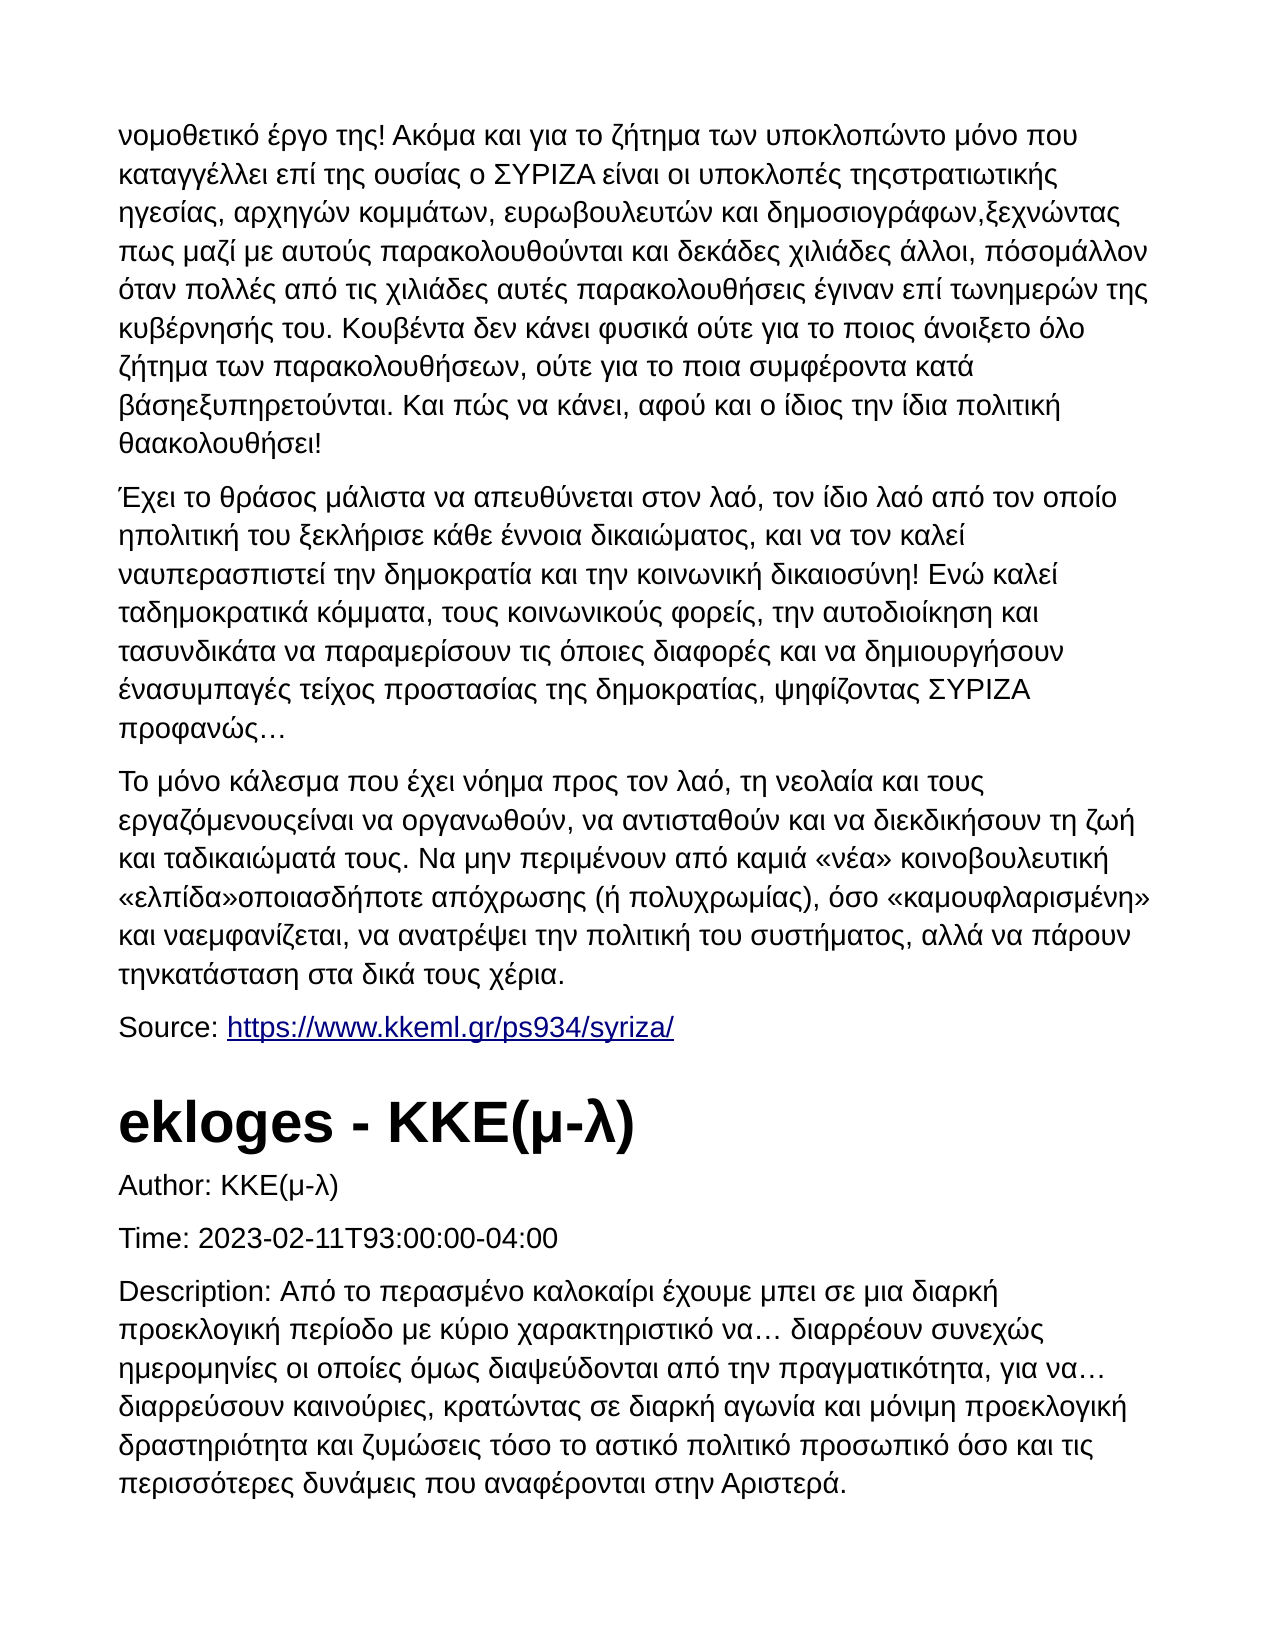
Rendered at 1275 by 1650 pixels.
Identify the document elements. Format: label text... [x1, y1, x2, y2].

text Το μόνο κάλεσμα που έχει νόημα προς τον λαό, τη νεολαία και τους εργαζόμενουςείναι να οργανωθούν, να αντισταθούν και να διεκδικήσουν τη ζωή και ταδικαιώματά τους. Να μην περιμένουν από καμιά «νέα» κοινοβουλευτική «ελπίδα»οποιασδήποτε απόχρωσης (ή πολυχρωμίας), όσο «καμουφλαρισμένη» και ναεμφανίζεται, να ανατρέψει την πολιτική του συστήματος, αλλά να πάρουν τηνκατάσταση στα δικά τους χέρια. [118, 764, 1157, 990]
text Author: ΚΚΕ(μ-λ) [118, 1167, 1157, 1201]
subtitle ekloges - ΚΚΕ(μ-λ) [118, 1088, 1157, 1155]
text Time: 2023-02-11T93:00:00-04:00 [118, 1221, 1157, 1254]
text Source: https://www.kkeml.gr/ps934/syriza/ [118, 1010, 1157, 1043]
text Έχει το θράσος μάλιστα να απευθύνεται στον λαό, τον ίδιο λαό από τον οποίο ηπολιτική του ξεκλήρισε κάθε έννοια δικαιώματος, και να τον καλεί ναυπερασπιστεί την δημοκρατία και την κοινωνική δικαιοσύνη! Ενώ καλεί ταδημοκρατικά κόμματα, τους κοινωνικούς φορείς, την αυτοδιοίκηση και τασυνδικάτα να παραμερίσουν τις όποιες διαφορές και να δημιουργήσουν ένασυμπαγές τείχος προστασίας της δημοκρατίας, ψηφίζοντας ΣΥΡΙΖΑ προφανώς… [118, 479, 1157, 744]
text νομοθετικό έργο της! Ακόμα και για το ζήτημα των υποκλοπώντο μόνο που καταγγέλλει επί της ουσίας ο ΣΥΡΙΖΑ είναι οι υποκλοπές τηςστρατιωτικής ηγεσίας, αρχηγών κομμάτων, ευρωβουλευτών και δημοσιογράφων,ξεχνώντας πως μαζί με αυτούς παρακολουθούνται και δεκάδες χιλιάδες άλλοι, πόσομάλλον όταν πολλές από τις χιλιάδες αυτές παρακολουθήσεις έγιναν επί τωνημερών της κυβέρνησής του. Κουβέντα δεν κάνει φυσικά ούτε για το ποιος άνοιξετο όλο ζήτημα των παρακολουθήσεων, ούτε για το ποια συμφέροντα κατά βάσηεξυπηρετούνται. Και πώς να κάνει, αφού και ο ίδιος την ίδια πολιτική θαακολουθήσει! [118, 118, 1157, 460]
text Description: Από το περασμένο καλοκαίρι έχουμε μπει σε μια διαρκή προεκλογική περίοδο με κύριο χαρακτηριστικό να… διαρρέουν συνεχώς ημερομηνίες οι οποίες όμως διαψεύδονται από την πραγματικότητα, για να… διαρρεύσουν καινούριες, κρατώντας σε διαρκή αγωνία και μόνιμη προεκλογική δραστηριότητα και ζυμώσεις τόσο το αστικό πολιτικό προσωπικό όσο και τις περισσότερες δυνάμεις που αναφέρονται στην Αριστερά. [118, 1274, 1157, 1500]
